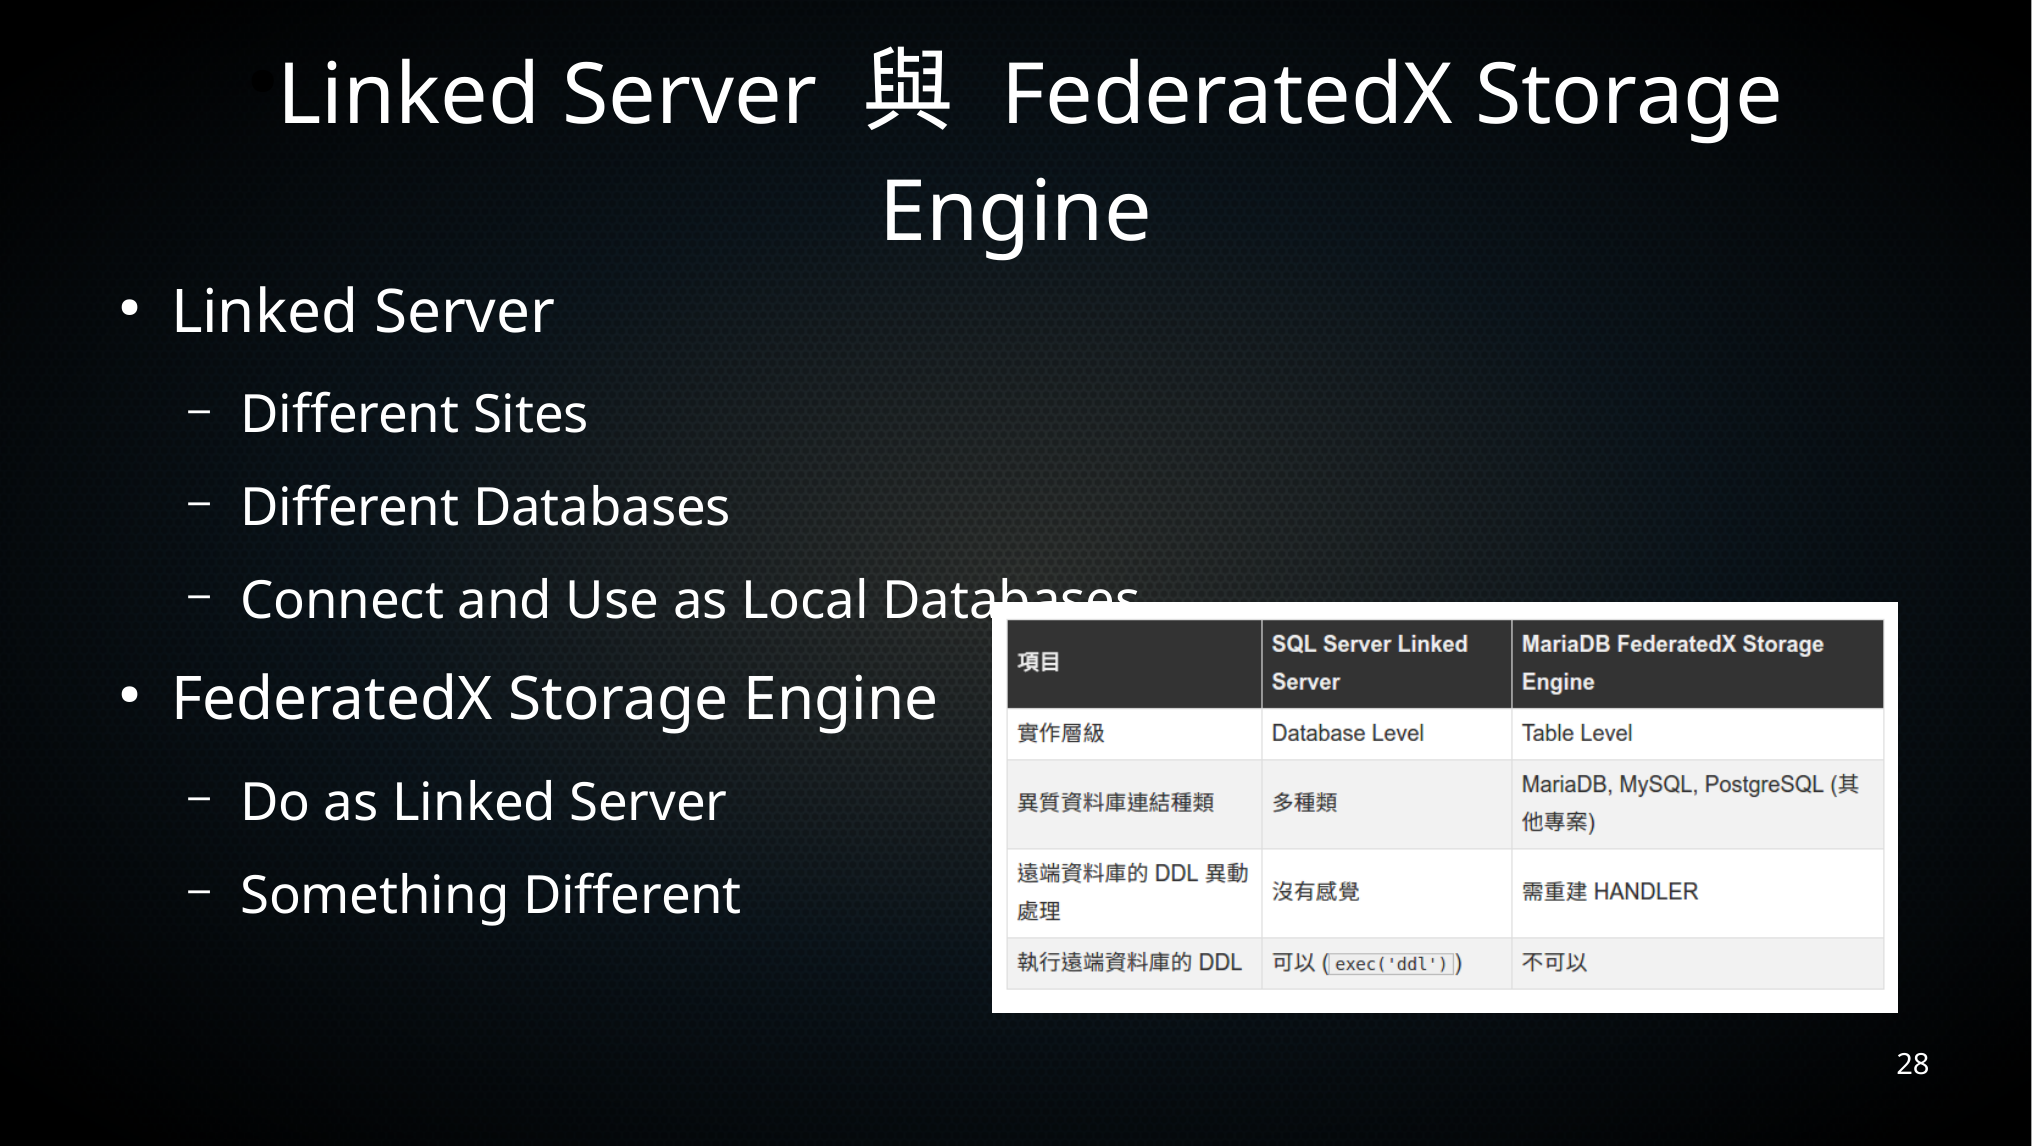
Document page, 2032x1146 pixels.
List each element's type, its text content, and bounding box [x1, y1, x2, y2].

picture [0, 0, 2032, 1146]
list Linked Server Different Sites Different Databases Connect and Use as Local Databases FederatedX Storage Engine Do as Linked Server Something Different [101, 268, 1890, 933]
title Linked Server 與 FederatedX Storage Engine [101, 45, 1930, 237]
